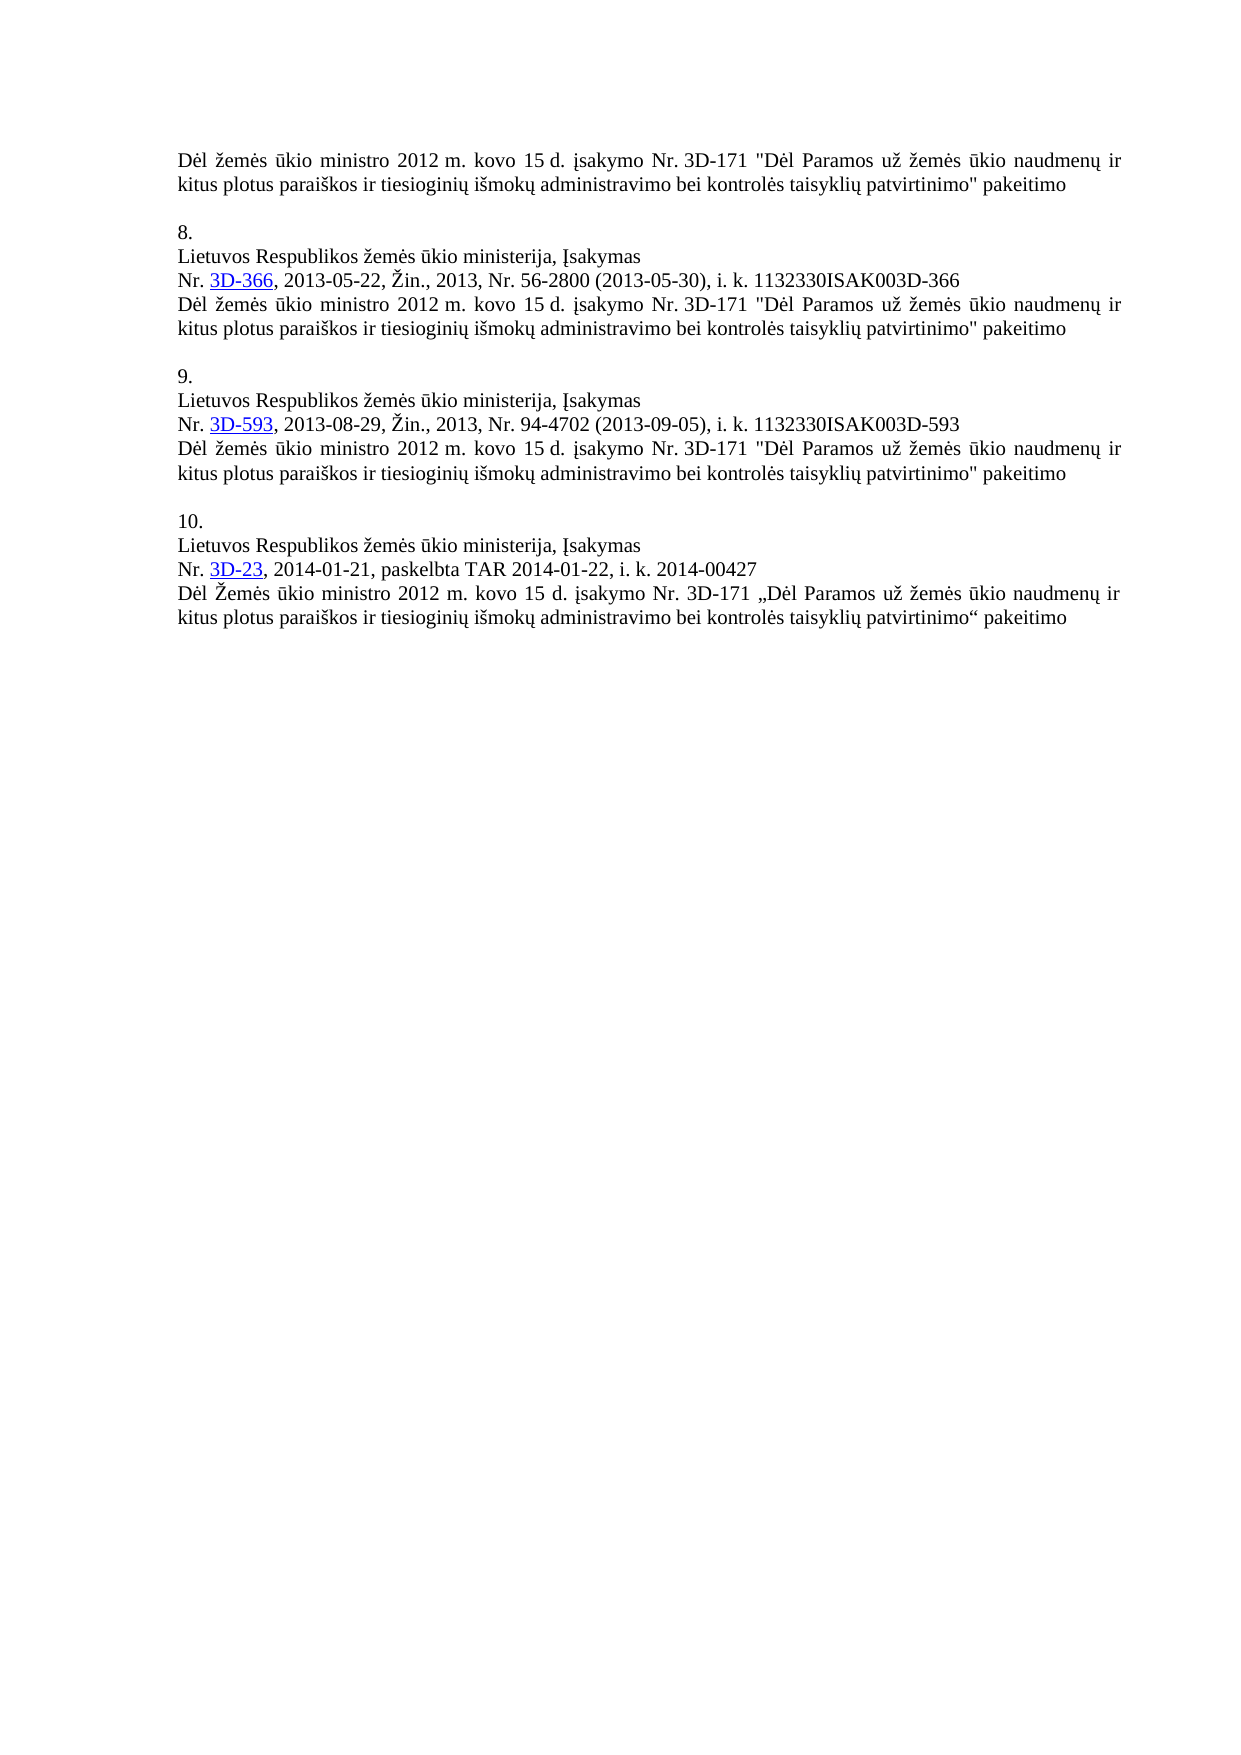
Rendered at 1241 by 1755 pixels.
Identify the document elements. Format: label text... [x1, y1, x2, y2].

text Lietuvos Respublikos žemės ūkio ministerija, Įsakymas [177, 244, 1122, 268]
text Lietuvos Respublikos žemės ūkio ministerija, Įsakymas [177, 533, 1122, 557]
text Dėl žemės ūkio ministro 2012 m. kovo 15 d. įsakymo Nr. 3D-171 "Dėl Paramos už žemės ūkio naudmenų ir kitus plotus paraiškos ir tiesioginių išmokų administravimo bei kontrolės taisyklių patvirtinimo" pakeitimo [177, 292, 1122, 340]
text 8. [177, 220, 1122, 244]
text 9. [177, 364, 1122, 388]
text Dėl Žemės ūkio ministro 2012 m. kovo 15 d. įsakymo Nr. 3D-171 „Dėl Paramos už žemės ūkio naudmenų ir kitus plotus paraiškos ir tiesioginių išmokų administravimo bei kontrolės taisyklių patvirtinimo“ pakeitimo [177, 581, 1122, 629]
text Dėl žemės ūkio ministro 2012 m. kovo 15 d. įsakymo Nr. 3D-171 "Dėl Paramos už žemės ūkio naudmenų ir kitus plotus paraiškos ir tiesioginių išmokų administravimo bei kontrolės taisyklių patvirtinimo" pakeitimo [177, 148, 1122, 196]
text Nr. 3D-366, 2013-05-22, Žin., 2013, Nr. 56-2800 (2013-05-30), i. k. 1132330ISAK003D-366 [177, 268, 1122, 292]
text Nr. 3D-593, 2013-08-29, Žin., 2013, Nr. 94-4702 (2013-09-05), i. k. 1132330ISAK003D-593 [177, 412, 1122, 436]
text 10. [177, 508, 1122, 533]
text Lietuvos Respublikos žemės ūkio ministerija, Įsakymas [177, 388, 1122, 412]
text Nr. 3D-23, 2014-01-21, paskelbta TAR 2014-01-22, i. k. 2014-00427 [177, 557, 1122, 581]
text Dėl žemės ūkio ministro 2012 m. kovo 15 d. įsakymo Nr. 3D-171 "Dėl Paramos už žemės ūkio naudmenų ir kitus plotus paraiškos ir tiesioginių išmokų administravimo bei kontrolės taisyklių patvirtinimo" pakeitimo [177, 436, 1122, 484]
